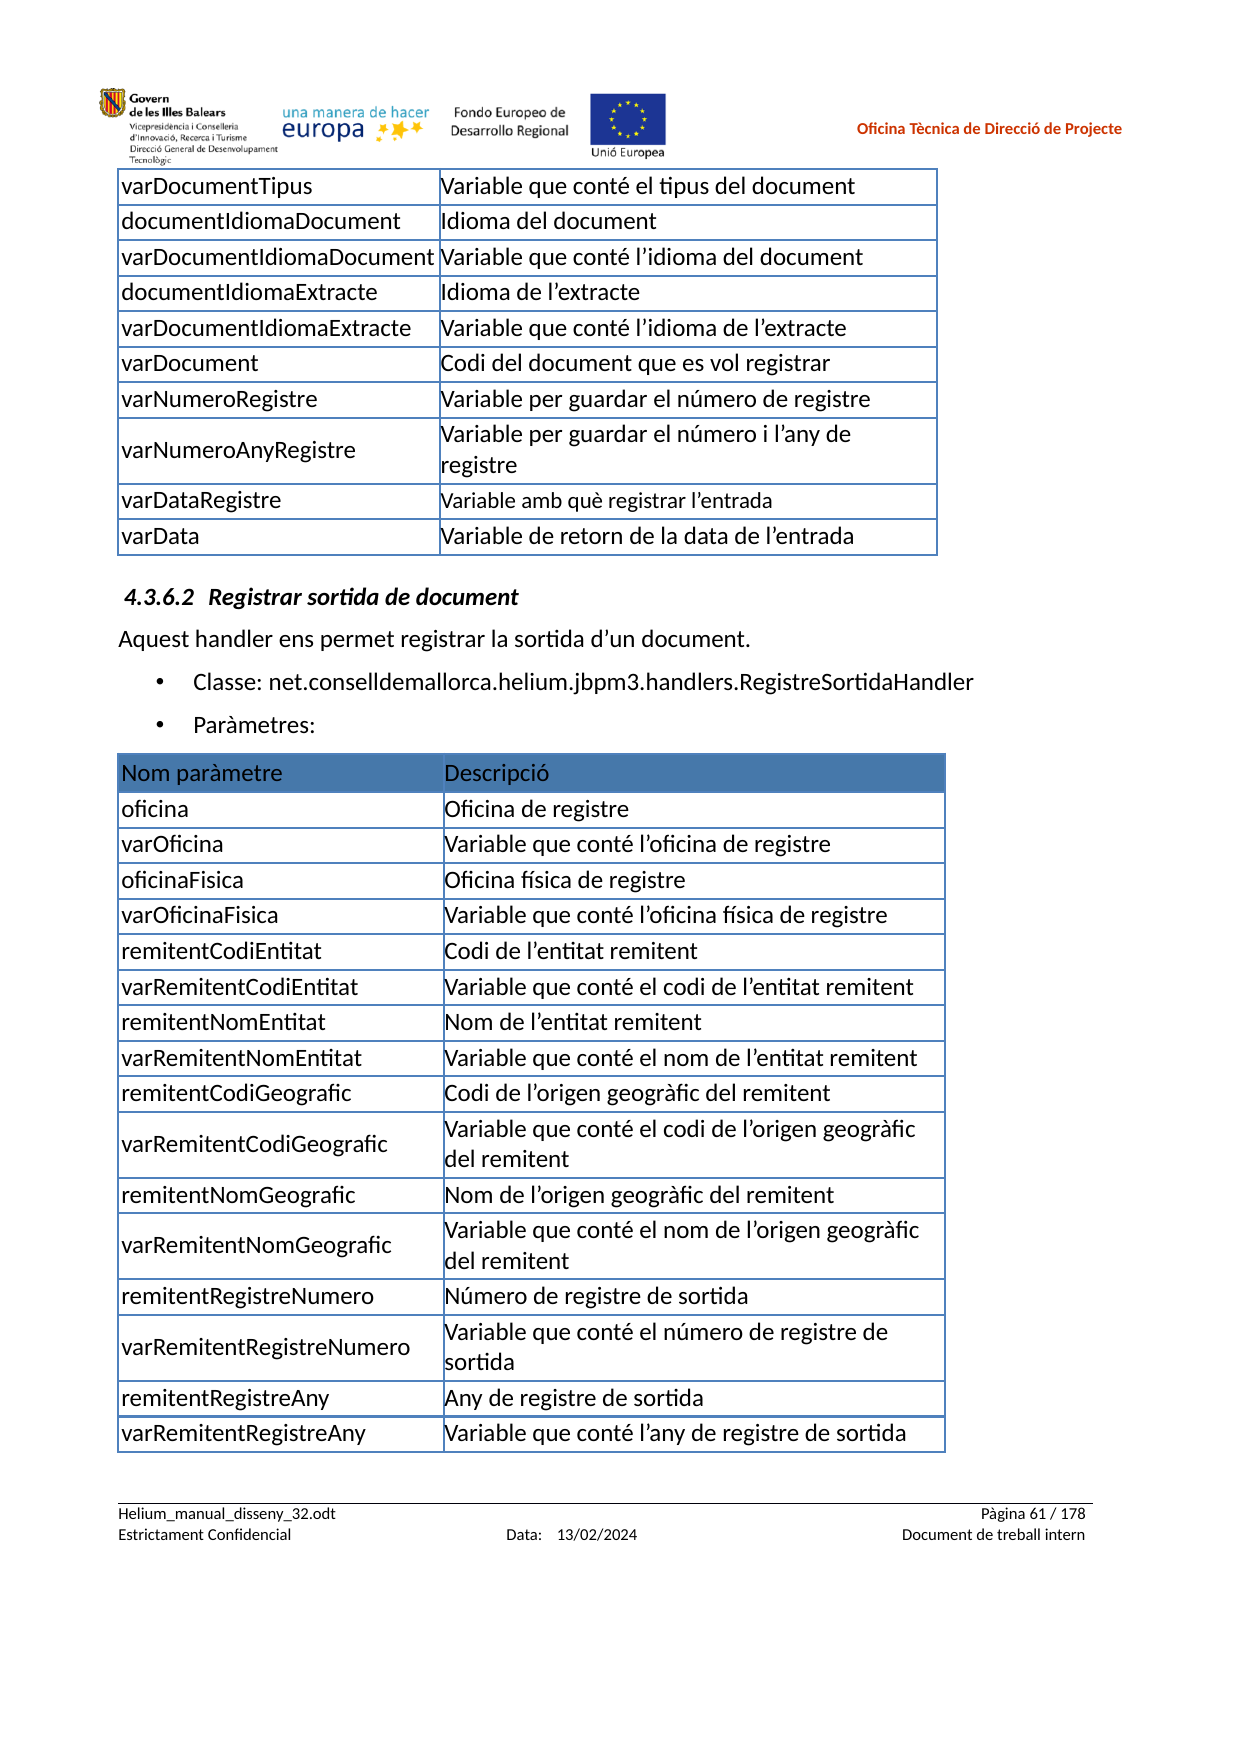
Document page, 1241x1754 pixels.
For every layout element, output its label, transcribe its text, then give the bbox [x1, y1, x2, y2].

table_cell Variable amb què registrar l’entrada [441, 485, 936, 518]
table_cell oficina [119, 793, 443, 827]
table_cell varRemitentCodiEntitat [119, 971, 443, 1004]
table_cell Número de registre de sortida [445, 1280, 944, 1314]
table_cell varRemitentCodiGeografic [119, 1113, 443, 1177]
subtitle Registrar sortida de document [118, 581, 1122, 611]
table_header Descripció [445, 755, 944, 791]
table_cell remitentNomGeografic [119, 1179, 443, 1212]
table_cell Nom de l’origen geogràfic del remitent [445, 1179, 944, 1212]
table_cell documentIdiomaExtracte [119, 277, 439, 310]
table_cell remitentCodiGeografic [119, 1077, 443, 1111]
table_cell remitentRegistreNumero [119, 1280, 443, 1314]
table_cell Nom de l’entitat remitent [445, 1006, 944, 1040]
table_cell varNumeroAnyRegistre [119, 419, 439, 483]
table_cell Any de registre de sortida [445, 1382, 944, 1415]
table_cell varDataRegistre [119, 485, 439, 518]
table_cell Codi del document que es vol registrar [441, 348, 936, 381]
table_cell Variable que conté el nom de l’entitat remitent [445, 1042, 944, 1075]
table_cell Variable que conté l’oficina física de registre [445, 900, 944, 933]
table_cell Idioma del document [441, 206, 936, 239]
table_cell varOficinaFisica [119, 900, 443, 933]
table_cell varRemitentRegistreNumero [119, 1316, 443, 1380]
table_cell Variable que conté el codi de l’origen geogràfic del remitent [445, 1113, 944, 1177]
table_cell varDocumentTipus [119, 170, 439, 203]
table_cell varDocumentIdiomaExtracte [119, 312, 439, 346]
table_cell varRemitentRegistreAny [119, 1418, 443, 1451]
table_cell varDocument [119, 348, 439, 381]
table_cell Variable que conté el tipus del document [441, 170, 936, 203]
table_cell Variable que conté el nom de l’origen geogràfic del remitent [445, 1214, 944, 1278]
table_cell varNumeroRegistre [119, 383, 439, 417]
picture [99, 87, 668, 166]
table_cell varRemitentNomEntitat [119, 1042, 443, 1075]
table_cell Codi de l’origen geogràfic del remitent [445, 1077, 944, 1111]
table_cell Variable per guardar el número i l’any de registre [441, 419, 936, 483]
list Paràmetres: [156, 709, 1122, 740]
table_cell Variable que conté l’idioma de l’extracte [441, 312, 936, 346]
table_cell varOficina [119, 829, 443, 862]
table_cell Idioma de l’extracte [441, 277, 936, 310]
table_cell varDocumentIdiomaDocument [119, 241, 439, 274]
table_cell Oficina de registre [445, 793, 944, 827]
table_cell remitentCodiEntitat [119, 935, 443, 969]
table_header Nom paràmetre [119, 755, 443, 791]
table_cell Variable que conté l’any de registre de sortida [445, 1418, 944, 1451]
text Aquest handler ens permet registrar la sortida d’un document. [118, 623, 1122, 654]
table_cell varRemitentNomGeografic [119, 1214, 443, 1278]
table_cell Variable de retorn de la data de l’entrada [441, 520, 936, 554]
table_cell Variable que conté el codi de l’entitat remitent [445, 971, 944, 1004]
table_cell Codi de l’entitat remitent [445, 935, 944, 969]
table_cell Variable que conté l’oficina de registre [445, 829, 944, 862]
table_cell remitentRegistreAny [119, 1382, 443, 1415]
table_cell oficinaFisica [119, 864, 443, 898]
table_cell Oficina física de registre [445, 864, 944, 898]
table_cell remitentNomEntitat [119, 1006, 443, 1040]
table_cell varData [119, 520, 439, 554]
table_cell Variable que conté el número de registre de sortida [445, 1316, 944, 1380]
list Classe: net.conselldemallorca.helium.jbpm3.handlers.RegistreSortidaHandler [156, 667, 1122, 697]
table_cell Variable per guardar el número de registre [441, 383, 936, 417]
table_cell documentIdiomaDocument [119, 206, 439, 239]
table_cell Variable que conté l’idioma del document [441, 241, 936, 274]
